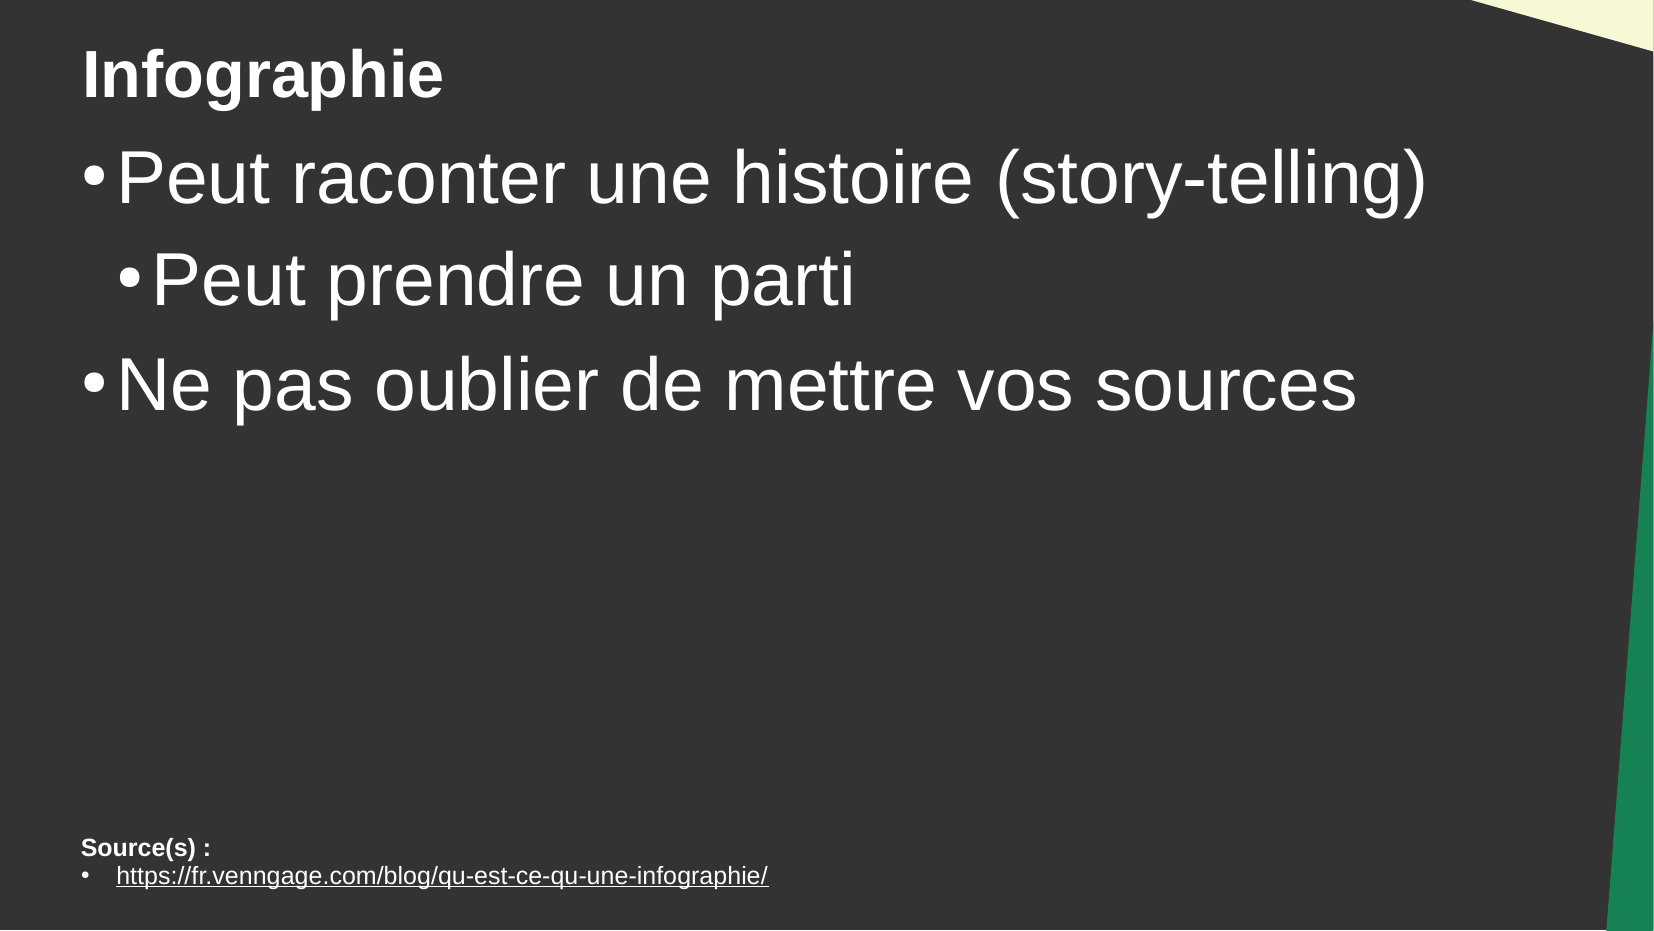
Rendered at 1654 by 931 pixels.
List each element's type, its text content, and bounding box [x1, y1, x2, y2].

text_box [1471, 0, 1654, 52]
title Infographie [82, 37, 1571, 122]
text_box [1606, 314, 1654, 931]
text_box Source(s) : https://fr.venngage.com/blog/qu-est-ce-qu-une-infographie/ [66, 826, 1483, 926]
list Peut raconter une histoire (story-telling) Peut prendre un parti Ne pas oublier de mettre vos sources [80, 135, 1560, 461]
